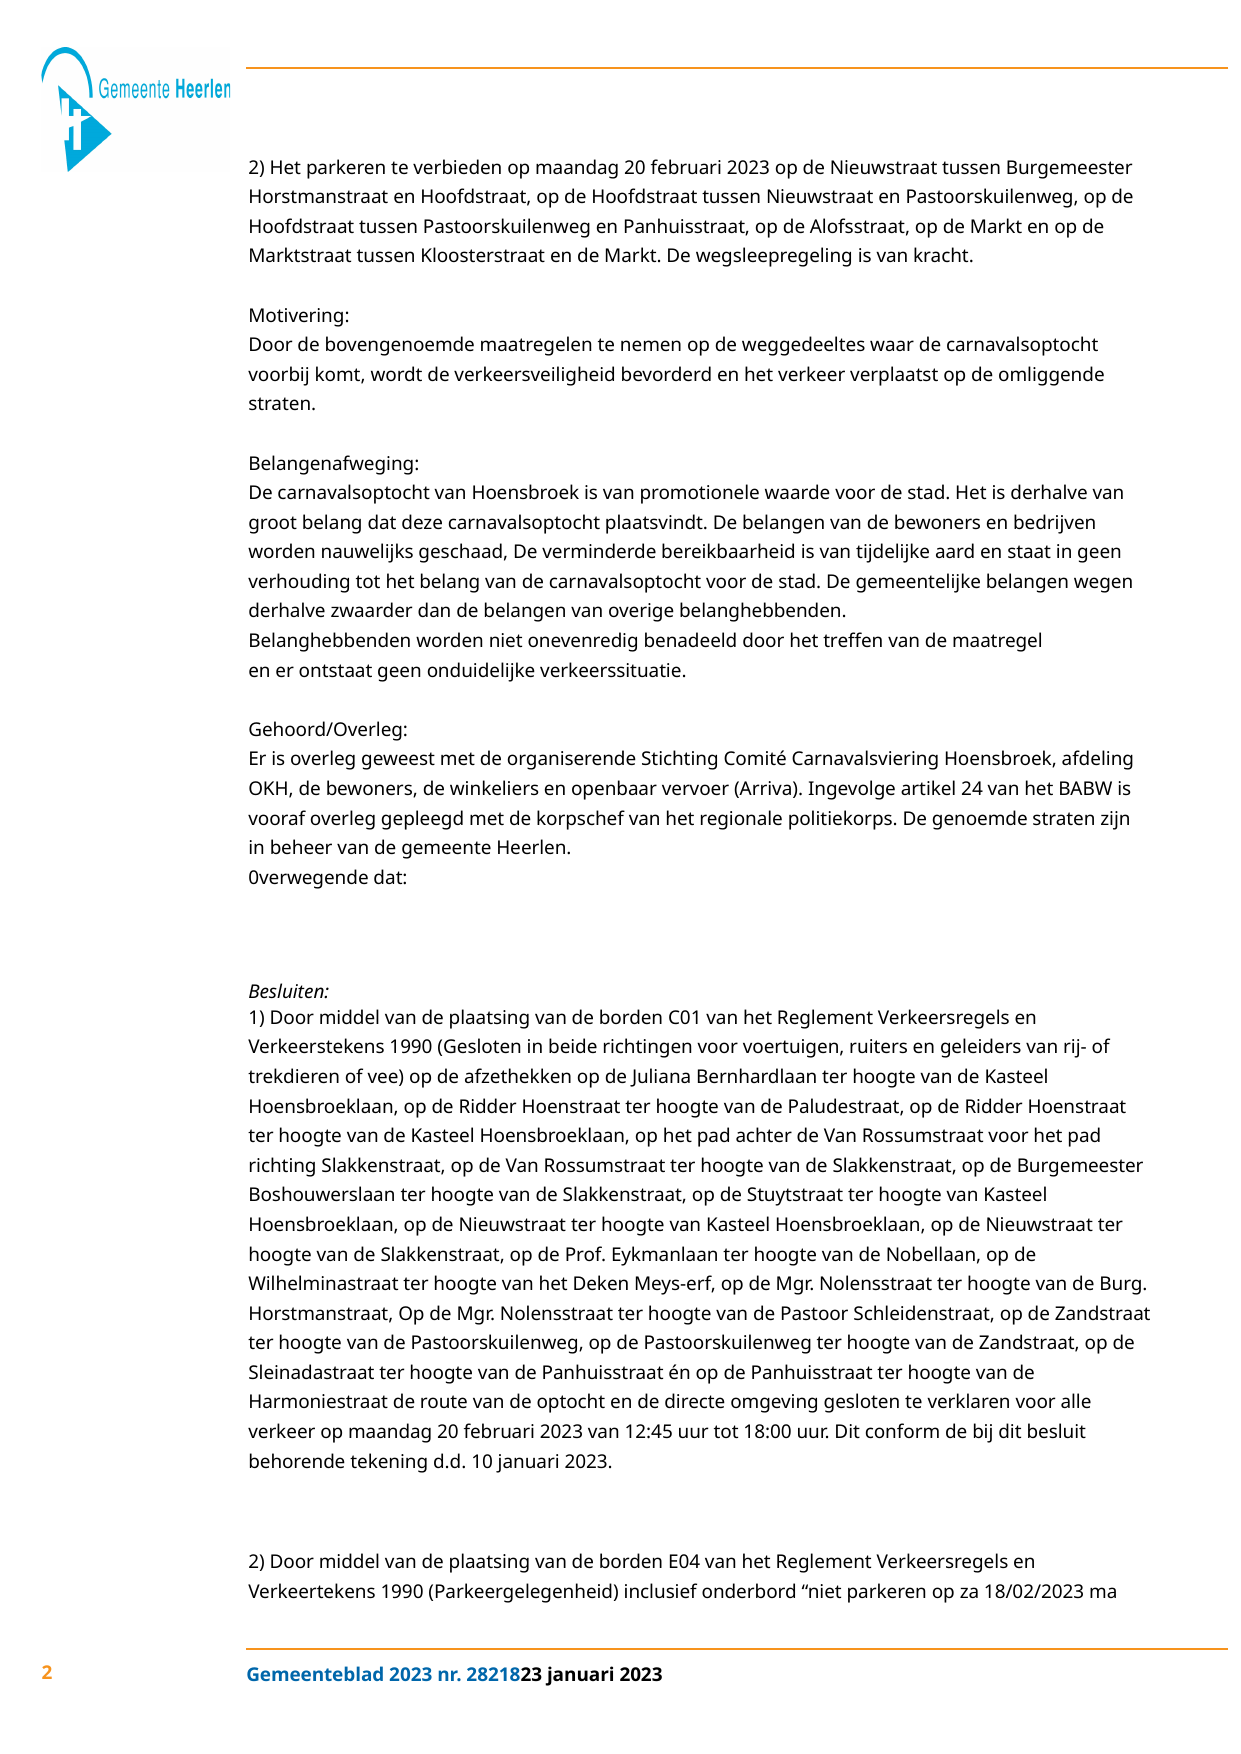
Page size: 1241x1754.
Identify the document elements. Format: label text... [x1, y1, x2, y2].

text 1) Door middel van de plaatsing van de borden C01 van het Reglement Verkeersregels en Verkeerstekens 1990 (Gesloten in beide richtingen voor voertuigen, ruiters en geleiders van rij- of trekdieren of vee) op de afzethekken op de Juliana Bernhardlaan ter hoogte van de Kasteel Hoensbroeklaan, op de Ridder Hoenstraat ter hoogte van de Paludestraat, op de Ridder Hoenstraat ter hoogte van de Kasteel Hoensbroeklaan, op het pad achter de Van Rossumstraat voor het pad richting Slakkenstraat, op de Van Rossumstraat ter hoogte van de Slakkenstraat, op de Burgemeester Boshouwerslaan ter hoogte van de Slakkenstraat, op de Stuytstraat ter hoogte van Kasteel Hoensbroeklaan, op de Nieuwstraat ter hoogte van Kasteel Hoensbroeklaan, op de Nieuwstraat ter hoogte van de Slakkenstraat, op de Prof. Eykmanlaan ter hoogte van de Nobellaan, op de Wilhelminastraat ter hoogte van het Deken Meys-erf, op de Mgr. Nolensstraat ter hoogte van de Burg. Horstmanstraat, Op de Mgr. Nolensstraat ter hoogte van de Pastoor Schleidenstraat, op de Zandstraat ter hoogte van de Pastoorskuilenweg, op de Pastoorskuilenweg ter hoogte van de Zandstraat, op de Sleinadastraat ter hoogte van de Panhuisstraat én op de Panhuisstraat ter hoogte van de Harmoniestraat de route van de optocht en de directe omgeving gesloten te verklaren voor alle verkeer op maandag 20 februari 2023 van 12:45 uur tot 18:00 uur. Dit conform de bij dit besluit behorende tekening d.d. 10 januari 2023. [248, 1004, 1152, 1473]
text Er is overleg geweest met de organiserende Stichting Comité Carnavalsviering Hoensbroek, afdeling OKH, de bewoners, de winkeliers en openbaar vervoer (Arriva). Ingevolge artikel 24 van het BABW is vooraf overleg gepleegd met de korpschef van het regionale politiekorps. De genoemde straten zijn in beheer van de gemeente Heerlen. [248, 746, 1152, 860]
text Door de bovengenoemde maatregelen te nemen op de weggedeeltes waar de carnavalsoptocht voorbij komt, wordt de verkeersveiligheid bevorderd en het verkeer verplaatst op de omliggende straten. [248, 331, 1152, 416]
picture [41, 47, 59, 70]
text 2) Door middel van de plaatsing van de borden E04 van het Reglement Verkeersregels en Verkeertekens 1990 (Parkeergelegenheid) inclusief onderbord “niet parkeren op za 18/02/2023 ma [248, 1549, 1152, 1604]
picture [41, 47, 231, 172]
text Belanghebbenden worden niet onevenredig benadeeld door het treffen van de maatregel [248, 627, 1152, 653]
text en er ontstaat geen onduidelijke verkeerssituatie. [248, 657, 1152, 683]
text Motivering: [248, 302, 1152, 328]
text Belangenafweging: [248, 450, 1152, 476]
text Gehoord/Overleg: [248, 716, 1152, 742]
text Besluiten: [248, 978, 1152, 1004]
text De carnavalsoptocht van Hoensbroek is van promotionele waarde voor de stad. Het is derhalve van groot belang dat deze carnavalsoptocht plaatsvindt. De belangen van de bewoners en bedrijven worden nauwelijks geschaad, De verminderde bereikbaarheid is van tijdelijke aard en staat in geen verhouding tot het belang van de carnavalsoptocht voor de stad. De gemeentelijke belangen wegen derhalve zwaarder dan de belangen van overige belanghebbenden. [248, 479, 1152, 623]
text 2) Het parkeren te verbieden op maandag 20 februari 2023 op de Nieuwstraat tussen Burgemeester Horstmanstraat en Hoofdstraat, op de Hoofdstraat tussen Nieuwstraat en Pastoorskuilenweg, op de Hoofdstraat tussen Pastoorskuilenweg en Panhuisstraat, op de Alofsstraat, op de Markt en op de Marktstraat tussen Kloosterstraat en de Markt. De wegsleepregeling is van kracht. [248, 154, 1152, 268]
text 0verwegende dat: [248, 864, 1152, 890]
